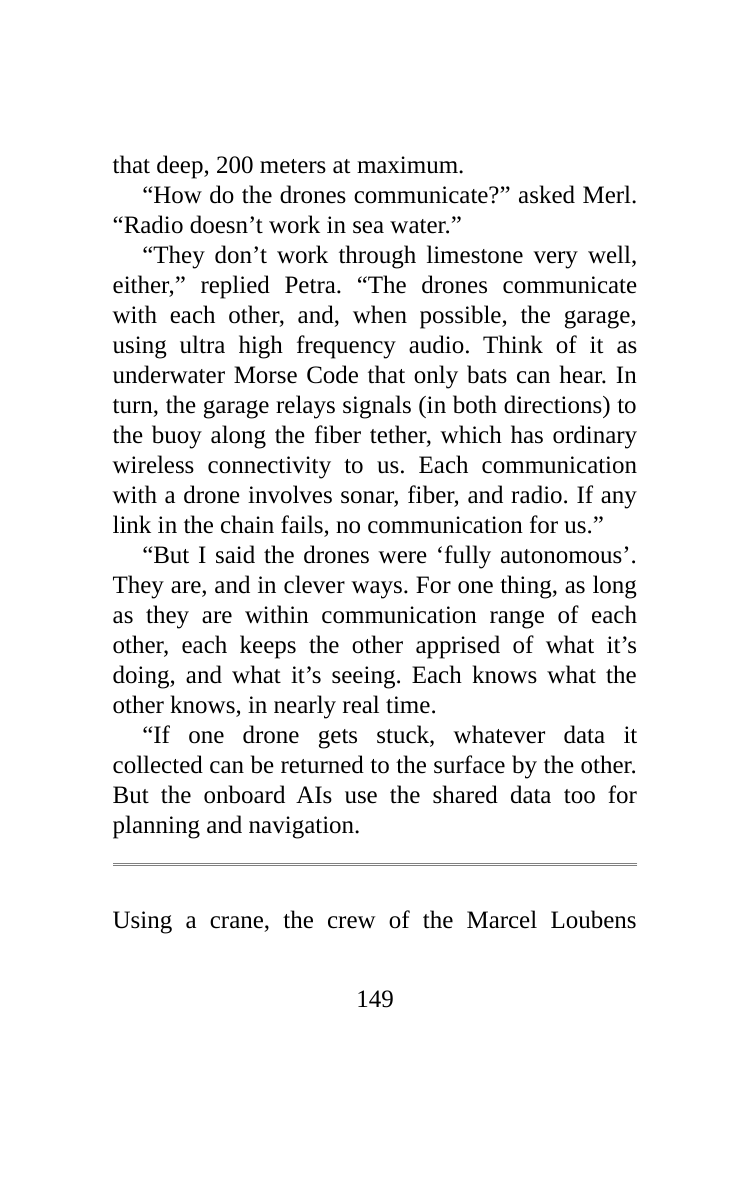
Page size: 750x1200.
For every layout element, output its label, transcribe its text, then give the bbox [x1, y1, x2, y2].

text “How do the drones communicate?” asked Merl. “Radio doesn’t work in sea water.” [112, 180, 637, 240]
text “But I said the drones were ‘fully autonomous’. They are, and in clever ways. For one thing, as long as they are within communication range of each other, each keeps the other apprised of what it’s doing, and what it’s seeing. Each knows what the other knows, in nearly real time. [112, 540, 637, 720]
text “If one drone gets stuck, whatever data it collected can be returned to the surface by the other. But the onboard AIs use the shared data too for planning and navigation. [112, 720, 637, 840]
text Using a crane, the crew of the Marcel Loubens [112, 904, 637, 934]
text “They don’t work through limestone very well, either,” replied Petra. “The drones communicate with each other, and, when possible, the garage, using ultra high frequency audio. Think of it as underwater Morse Code that only bats can hear. In turn, the garage relays signals (in both directions) to the buoy along the fiber tether, which has ordinary wireless connectivity to us. Each communication with a drone involves sonar, fiber, and radio. If any link in the chain fails, no communication for us.” [112, 240, 637, 540]
text that deep, 200 meters at maximum. [112, 150, 637, 180]
